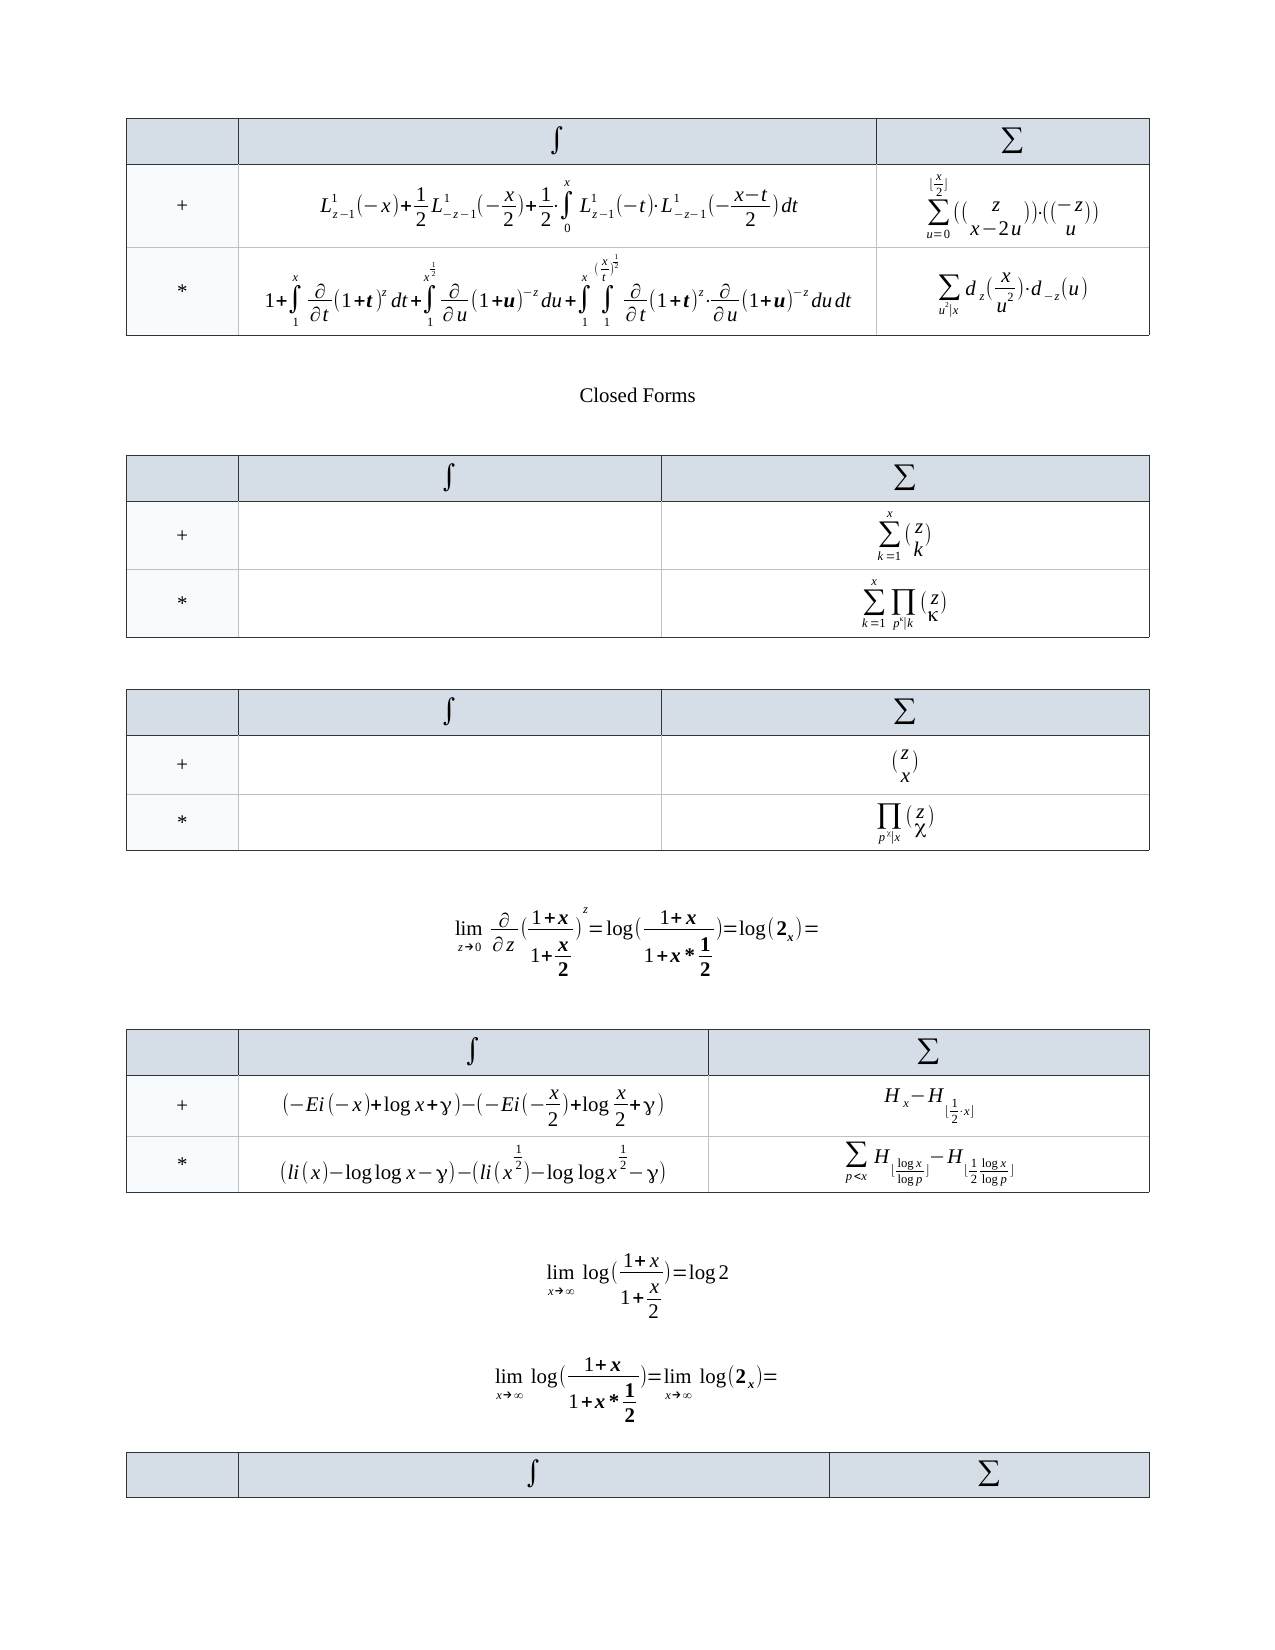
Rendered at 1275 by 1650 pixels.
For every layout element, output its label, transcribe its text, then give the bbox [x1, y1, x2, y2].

table_header [239, 1453, 829, 1497]
table_cell [239, 1076, 708, 1136]
table_cell + [127, 736, 238, 794]
table_cell [662, 570, 1149, 637]
table_cell + [127, 502, 238, 569]
table_cell [877, 165, 1149, 247]
table_header [127, 456, 238, 501]
table_cell [709, 1076, 1149, 1136]
table_header [127, 119, 238, 164]
table_cell [239, 795, 661, 850]
table_cell [877, 248, 1149, 335]
table_cell [239, 165, 876, 247]
table_header [239, 119, 876, 164]
table_header [239, 1030, 708, 1075]
table_cell [239, 502, 661, 569]
table_cell [239, 248, 876, 335]
table_cell * [127, 1137, 238, 1192]
table_cell + [127, 1076, 238, 1136]
table_header [239, 456, 661, 501]
table_header [830, 1453, 1149, 1497]
table_header [127, 690, 238, 735]
table_cell [239, 736, 661, 794]
table_header [239, 690, 661, 735]
table_cell [662, 795, 1149, 850]
table_header [127, 1453, 238, 1497]
table_header [877, 119, 1149, 164]
table_cell + [127, 165, 238, 247]
table_cell * [127, 570, 238, 637]
table_header [662, 456, 1149, 501]
table_cell [662, 502, 1149, 569]
text Closed Forms [118, 383, 1157, 407]
table_header [709, 1030, 1149, 1075]
table_cell [239, 570, 661, 637]
table_cell [239, 1137, 708, 1192]
table_header [127, 1030, 238, 1075]
table_cell * [127, 795, 238, 850]
table_cell [662, 736, 1149, 794]
table_cell [709, 1137, 1149, 1192]
table_cell * [127, 248, 238, 335]
table_header [662, 690, 1149, 735]
